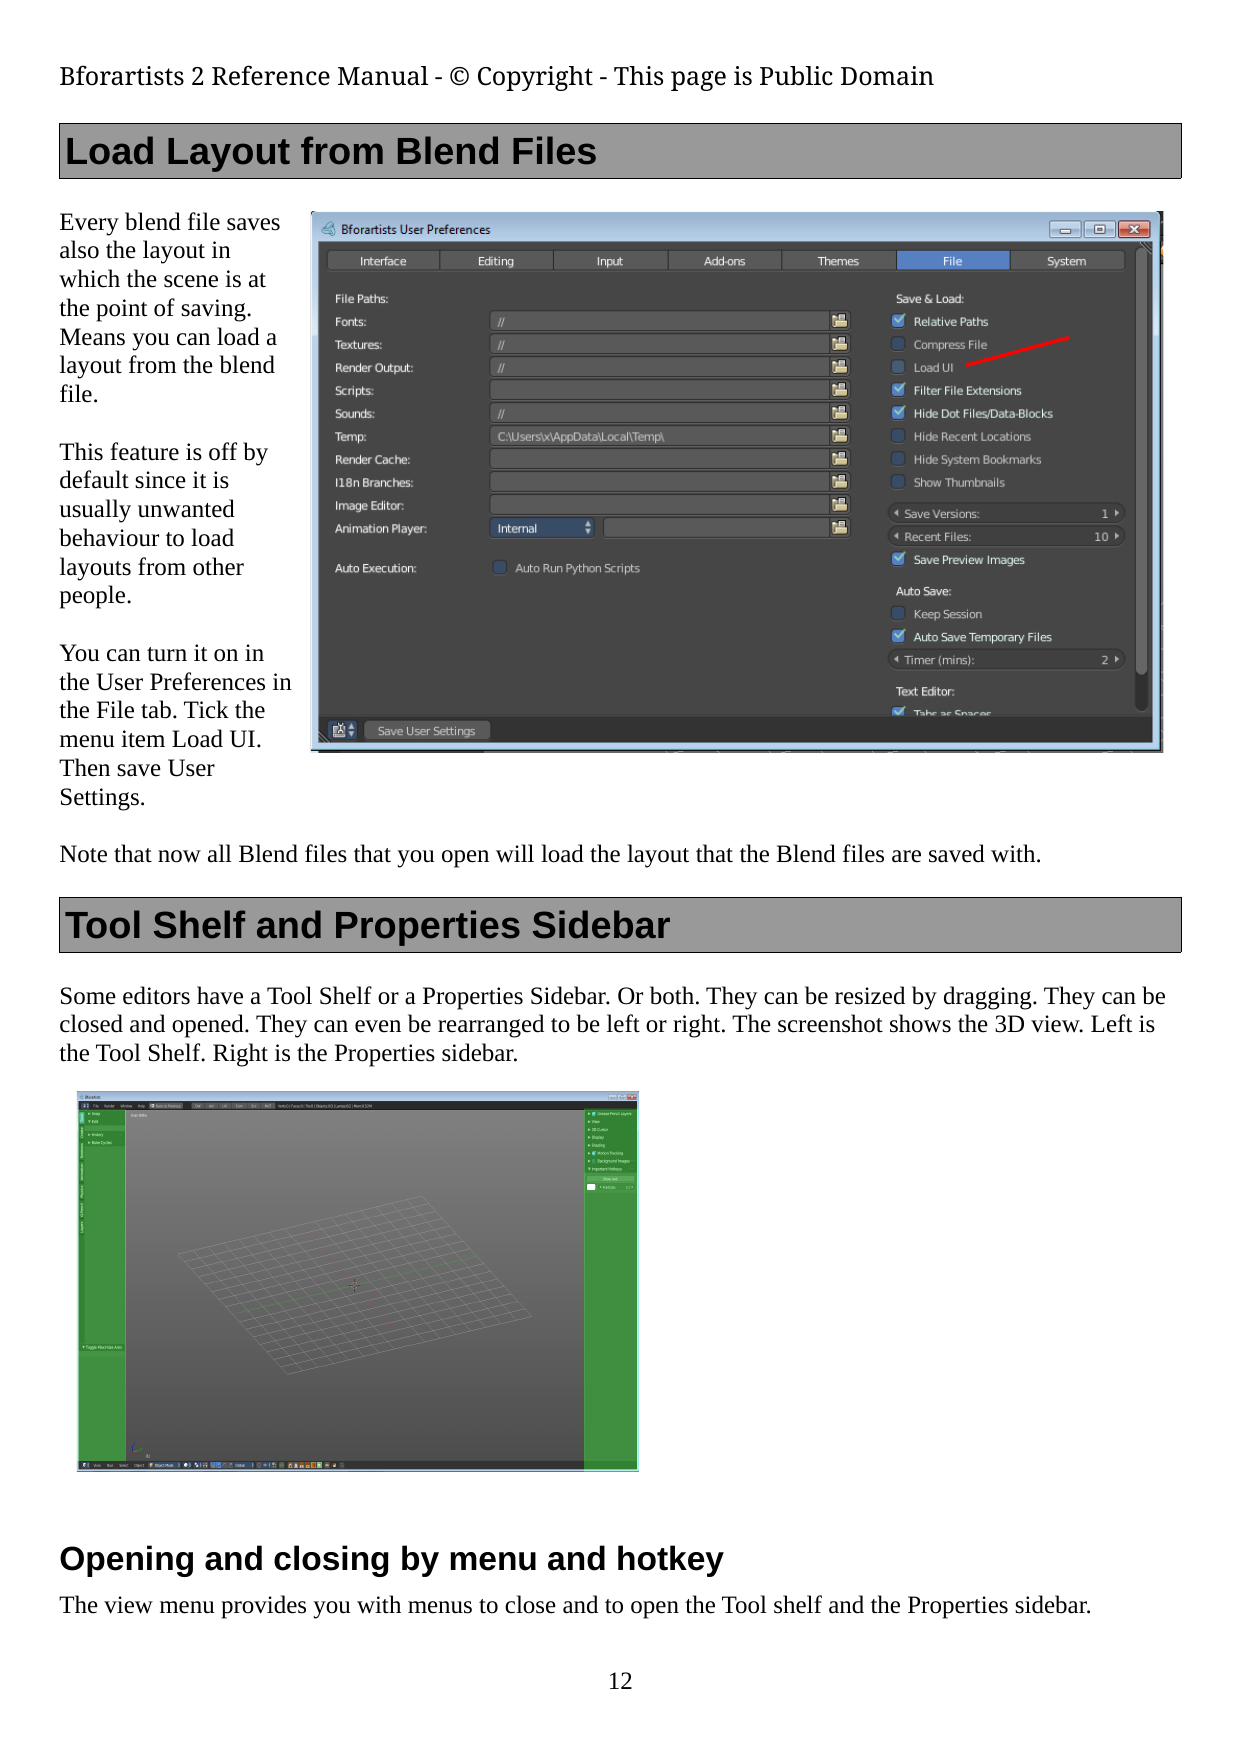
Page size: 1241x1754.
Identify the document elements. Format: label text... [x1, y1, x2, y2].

text The view menu provides you with menus to close and to open the Tool shelf and the Properties sidebar. [59, 1590, 1181, 1619]
text You can turn it on in the User Preferences in the File tab. Tick the menu item Load UI. Then save User Settings. [59, 638, 1181, 810]
text Note that now all Blend files that you open will load the layout that the Blend files are saved with. [59, 839, 1181, 868]
picture [310, 211, 1164, 753]
picture [76, 1091, 639, 1472]
text Some editors have a Tool Shelf or a Properties Sidebar. Or both. They can be resized by dragging. They can be closed and opened. They can even be rearranged to be left or right. The screenshot shows the 3D view. Left is the Tool Shelf. Right is the Properties sidebar. [59, 953, 1181, 1067]
text This feature is off by default since it is usually unwanted behaviour to load layouts from other people. [59, 437, 310, 609]
table_header Tool Shelf and Properties Sidebar [60, 898, 1181, 952]
text Every blend file saves also the layout in which the scene is at the point of saving. Means you can load a layout from the blend file. [59, 207, 1181, 408]
table_header Load Layout from Blend Files [60, 124, 1181, 178]
subtitle Opening and closing by menu and hotkey [59, 1539, 1181, 1578]
text [1164, 437, 1181, 609]
